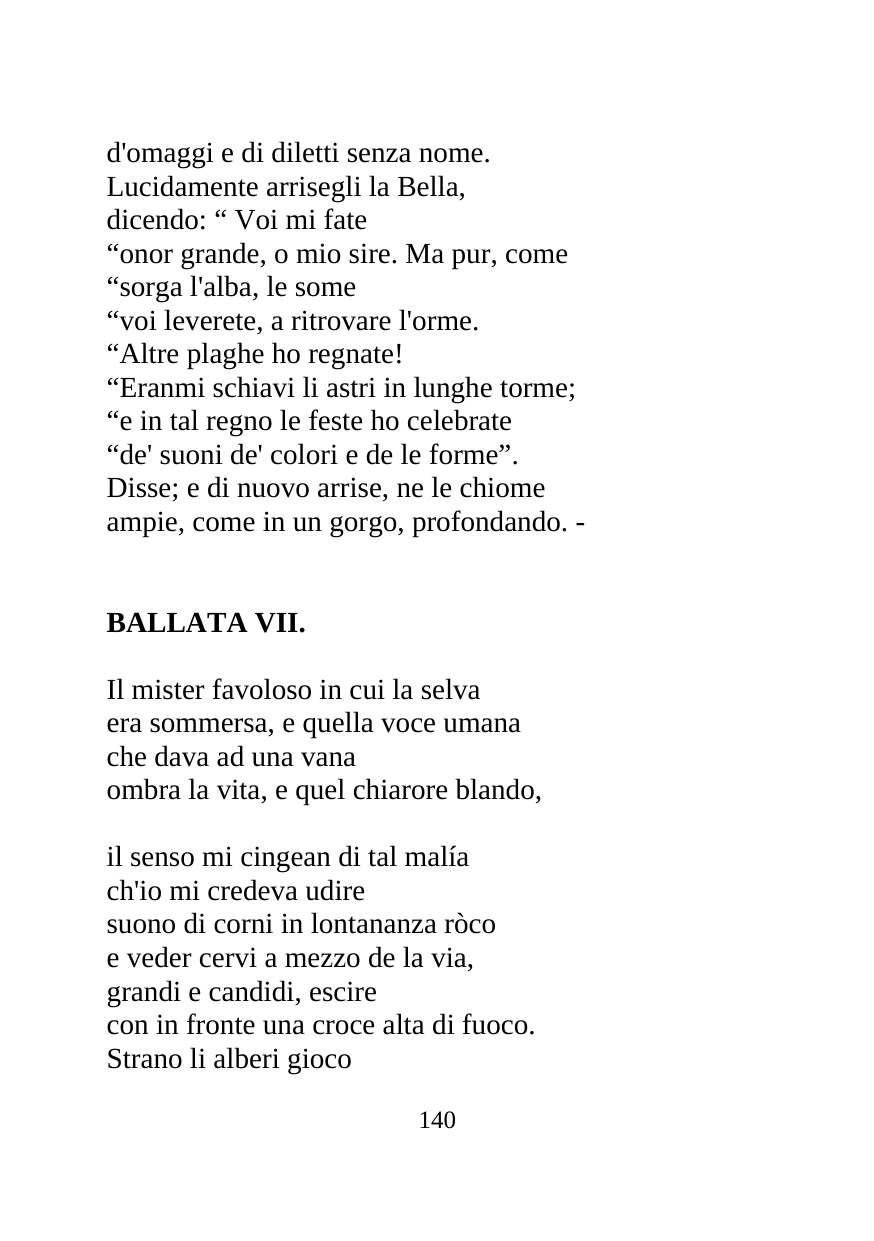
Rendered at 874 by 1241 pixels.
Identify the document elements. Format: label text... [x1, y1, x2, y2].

text ombra la vita, e quel chiarore blando, [106, 772, 768, 806]
text e veder cervi a mezzo de la via, [106, 940, 768, 974]
text “de' suoni de' colori e de le forme”. [106, 437, 768, 471]
text “e in tal regno le feste ho celebrate [106, 403, 768, 437]
text Strano li alberi gioco [106, 1041, 768, 1074]
text ch'io mi credeva udire [106, 873, 768, 907]
text d'omaggi e di diletti senza nome. [106, 135, 768, 169]
text era sommersa, e quella voce umana [106, 705, 768, 739]
text suono di corni in lontananza ròco [106, 907, 768, 940]
text “voi leverete, a ritrovare l'orme. [106, 303, 768, 336]
text “onor grande, o mio sire. Ma pur, come [106, 236, 768, 269]
text BALLATA VII. [106, 605, 768, 638]
text con in fronte una croce alta di fuoco. [106, 1007, 768, 1041]
text “Eranmi schiavi li astri in lunghe torme; [106, 370, 768, 403]
text che dava ad una vana [106, 739, 768, 772]
text “Altre plaghe ho regnate! [106, 336, 768, 370]
text grandi e candidi, escire [106, 974, 768, 1007]
text Lucidamente arrisegli la Bella, [106, 169, 768, 202]
text dicendo: “ Voi mi fate [106, 202, 768, 236]
text ampie, come in un gorgo, profondando. - [106, 504, 768, 538]
text “sorga l'alba, le some [106, 269, 768, 303]
text il senso mi cingean di tal malía [106, 839, 768, 873]
text Disse; e di nuovo arrise, ne le chiome [106, 471, 768, 504]
text Il mister favoloso in cui la selva [106, 672, 768, 705]
